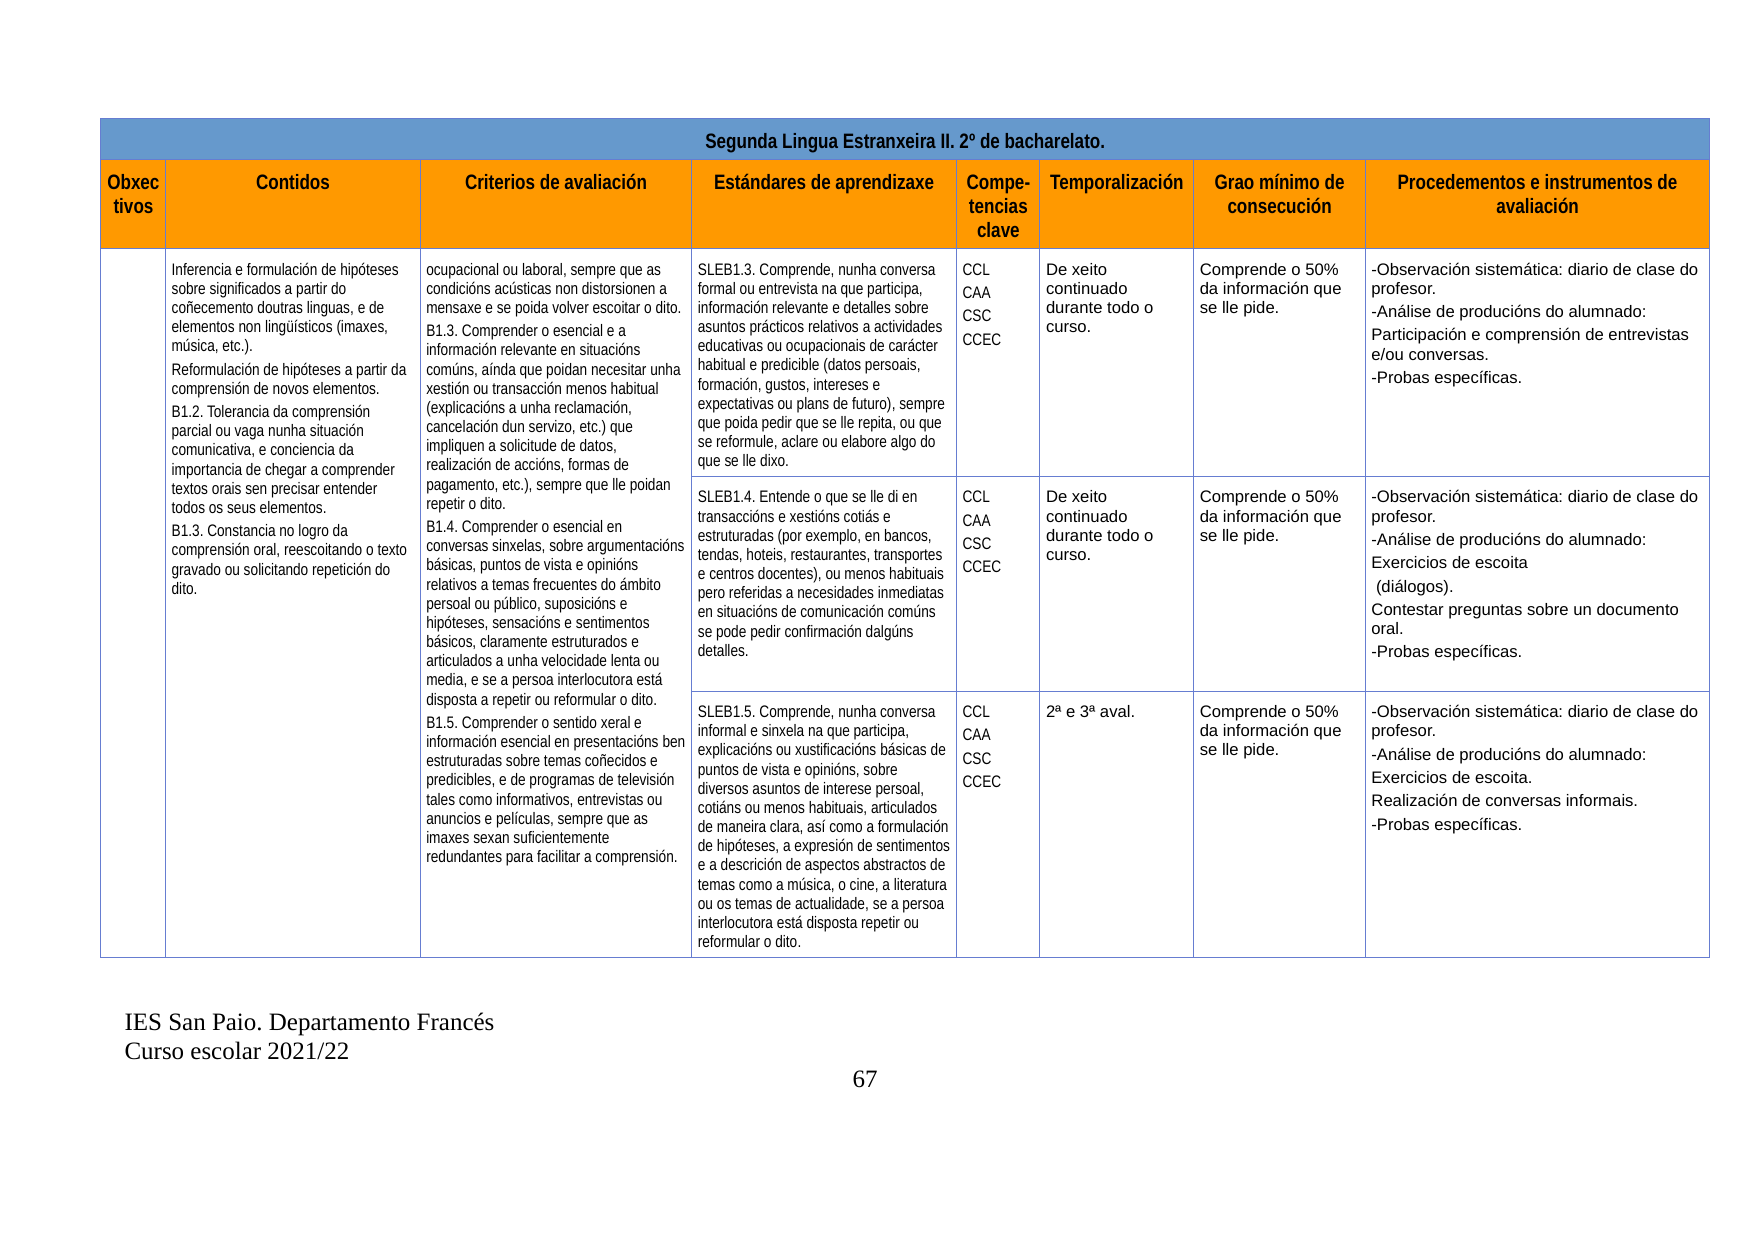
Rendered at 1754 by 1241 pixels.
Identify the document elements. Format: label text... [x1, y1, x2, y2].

table_cell Criterios de avaliación [421, 160, 691, 248]
table_cell Comprende o 50% da información que se lle pide. [1194, 249, 1365, 476]
table_cell Comprende o 50% da información que se lle pide. [1194, 477, 1365, 691]
table_cell De xeito continuado durante todo o curso. [1040, 249, 1193, 476]
table_cell Compe-tencias clave [957, 160, 1039, 248]
table_cell Grao mínimo de consecución [1194, 160, 1365, 248]
table_cell ocupacional ou laboral, sempre que as condicións acústicas non distorsionen a mensaxe e se poida volver escoitar o dito. B1.3. Comprender o esencial e a información relevante en situacións comúns, aínda que poidan necesitar unha xestión ou transacción menos habitual (explicacións a unha reclamación, cancelación dun servizo, etc.) que impliquen a solicitude de datos, realización de accións, formas de pagamento, etc.), sempre que lle poidan repetir o dito. B1.4. Comprender o esencial en conversas sinxelas, sobre argumentacións básicas, puntos de vista e opinións relativos a temas frecuentes do ámbito persoal ou público, suposicións e hipóteses, sensacións e sentimentos básicos, claramente estruturados e articulados a unha velocidade lenta ou media, e se a persoa interlocutora está disposta a repetir ou reformular o dito. B1.5. Comprender o sentido xeral e información esencial en presentacións ben estruturadas sobre temas coñecidos e predicibles, e de programas de televisión tales como informativos, entrevistas ou anuncios e películas, sempre que as imaxes sexan suficientemente redundantes para facilitar a comprensión. [421, 249, 691, 957]
table_cell CCL CAA CSC CCEC [957, 249, 1039, 476]
table_cell De xeito continuado durante todo o curso. [1040, 477, 1193, 691]
table_cell Inferencia e formulación de hipóteses sobre significados a partir do coñecemento doutras linguas, e de elementos non lingüísticos (imaxes, música, etc.). Reformulación de hipóteses a partir da comprensión de novos elementos. B1.2. Tolerancia da comprensión parcial ou vaga nunha situación comunicativa, e conciencia da importancia de chegar a comprender textos orais sen precisar entender todos os seus elementos. B1.3. Constancia no logro da comprensión oral, reescoitando o texto gravado ou solicitando repetición do dito. [166, 249, 420, 957]
table_cell Temporalización [1040, 160, 1193, 248]
table_cell SLEB1.4. Entende o que se lle di en transaccións e xestións cotiás e estruturadas (por exemplo, en bancos, tendas, hoteis, restaurantes, transportes e centros docentes), ou menos habituais pero referidas a necesidades inmediatas en situacións de comunicación comúns se pode pedir confirmación dalgúns detalles. [692, 477, 956, 691]
table_cell -Observación sistemática: diario de clase do profesor. -Análise de producións do alumnado: Participación e comprensión de entrevistas e/ou conversas. -Probas específicas. [1366, 249, 1709, 476]
table_cell Procedementos e instrumentos de avaliación [1366, 160, 1709, 248]
table_cell -Observación sistemática: diario de clase do profesor. -Análise de producións do alumnado: Exercicios de escoita (diálogos). Contestar preguntas sobre un documento oral. -Probas específicas. [1366, 477, 1709, 691]
table_cell -Observación sistemática: diario de clase do profesor. -Análise de producións do alumnado: Exercicios de escoita. Realización de conversas informais. -Probas específicas. [1366, 692, 1709, 957]
table_header Segunda Lingua Estranxeira II. 2º de bacharelato. [101, 119, 1709, 159]
table_cell 2ª e 3ª aval. [1040, 692, 1193, 957]
table_cell CCL CAA CSC CCEC [957, 477, 1039, 691]
table_cell Comprende o 50% da información que se lle pide. [1194, 692, 1365, 957]
table_cell Obxectivos [101, 160, 165, 248]
table_cell Estándares de aprendizaxe [692, 160, 956, 248]
table_cell Contidos [166, 160, 420, 248]
table_cell [101, 249, 165, 957]
table_cell SLEB1.3. Comprende, nunha conversa formal ou entrevista na que participa, información relevante e detalles sobre asuntos prácticos relativos a actividades educativas ou ocupacionais de carácter habitual e predicible (datos persoais, formación, gustos, intereses e expectativas ou plans de futuro), sempre que poida pedir que se lle repita, ou que se reformule, aclare ou elabore algo do que se lle dixo. [692, 249, 956, 476]
table_cell SLEB1.5. Comprende, nunha conversa informal e sinxela na que participa, explicacións ou xustificacións básicas de puntos de vista e opinións, sobre diversos asuntos de interese persoal, cotiáns ou menos habituais, articulados de maneira clara, así como a formulación de hipóteses, a expresión de sentimentos e a descrición de aspectos abstractos de temas como a música, o cine, a literatura ou os temas de actualidade, se a persoa interlocutora está disposta repetir ou reformular o dito. [692, 692, 956, 957]
table_cell CCL CAA CSC CCEC [957, 692, 1039, 957]
